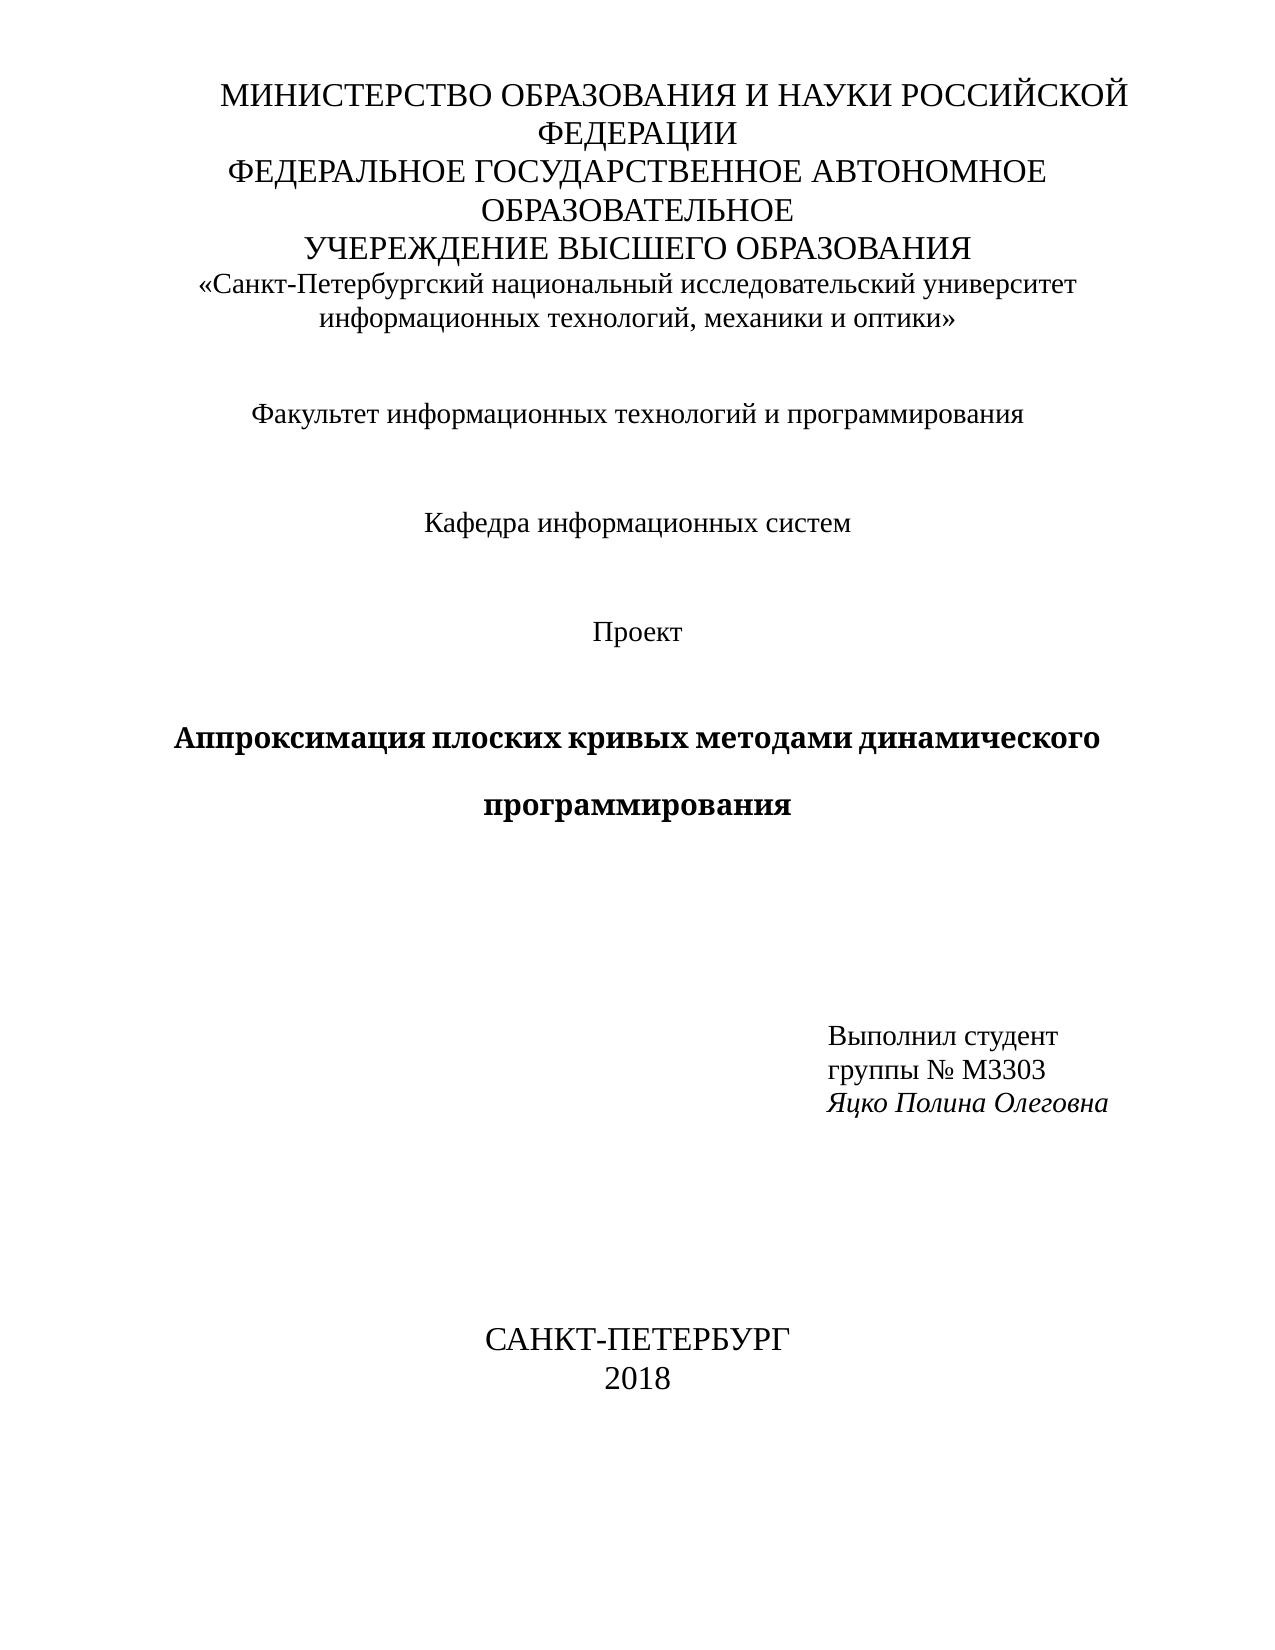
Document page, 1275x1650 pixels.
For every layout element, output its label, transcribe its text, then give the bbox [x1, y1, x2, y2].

text ФЕДЕРАЛЬНОЕ ГОСУДАРСТВЕННОЕ АВТОНОМНОЕ ОБРАЗОВАТЕЛЬНОЕ [118, 152, 1157, 228]
text «Санкт-Петербургский национальный исследовательский университет [118, 267, 1157, 300]
text САНКТ-ПЕТЕРБУРГ [118, 1319, 1157, 1358]
text информационных технологий, механики и оптики» [118, 300, 1157, 334]
text Кафедра информационных систем [118, 505, 1157, 538]
text Выполнил студент группы № M3303 [828, 1018, 1157, 1086]
text Факультет информационных технологий и программирования [118, 396, 1157, 430]
text Яцко Полина Олеговна [827, 1086, 1157, 1119]
text МИНИСТЕРСТВО ОБРАЗОВАНИЯ И НАУКИ РОССИЙСКОЙ ФЕДЕРАЦИИ [118, 75, 1157, 152]
text Аппроксимация плоских кривых методами динамического программирования [118, 722, 1157, 823]
text 2018 [118, 1358, 1157, 1396]
text Проект [118, 614, 1157, 647]
text УЧЕРЕЖДЕНИЕ ВЫСШЕГО ОБРАЗОВАНИЯ [118, 228, 1157, 267]
